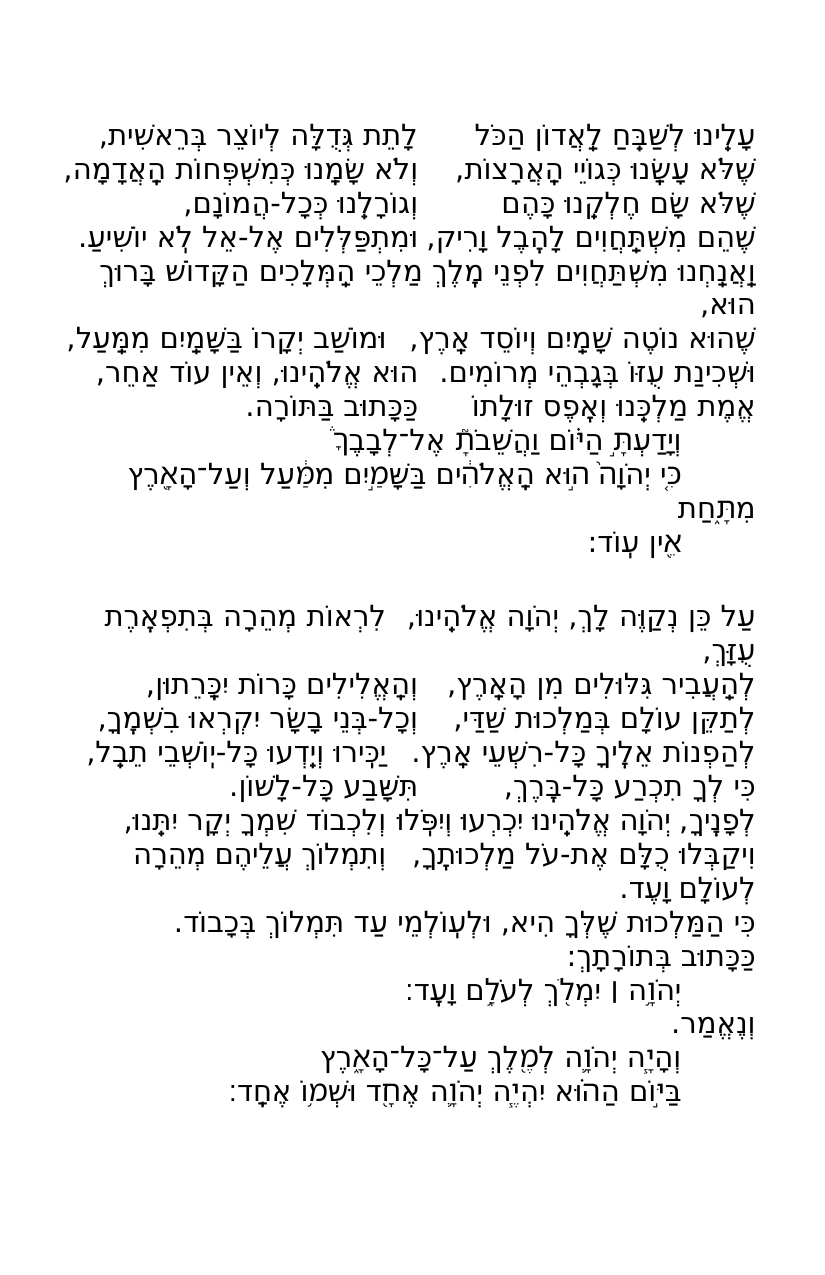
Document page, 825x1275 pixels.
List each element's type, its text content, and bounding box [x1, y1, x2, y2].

text שֶׁהוּא נוֹטֶה שָׁמַֽיִם וְיוֹסֵד אָֽרֶץ, וּמוֹשַׁב יְקָרוֹ בַּשָּׁמַֽיִם מִמַּֽעַל, [53, 322, 756, 356]
text כַּכָּתוּב בְּתוֹרָתָךְ: [53, 939, 756, 973]
text לְהַֽעֲבִיר גִּלּוּלִים מִן הָאָֽרֶץ, וְהָֽאֱלִילִים כָּרוֹת יִכָּֽרֵתוּן, [53, 667, 756, 701]
text כִּי הַמַּלְכוּת שֶׁלְּךָ הִיא, וּלְעֽוֹלְמֵי עַד תִּמְלוֹךְ בְּכָבוֹד. [53, 905, 756, 939]
text וּשְׁכִינַת עֻזּוֹ בְּגָבְהֵי מְרוֹמִים. הוּא אֱלֹהֵֽינוּ, וְאֵין עוֹד אַחֵר, [53, 356, 756, 390]
text וְנֶאֱמַר. [53, 1007, 756, 1041]
text כִּי לְךָ תִכְרַע כָּל-בֶּֽרֶךְ, תִּשָּׁבַע כָּל-לָשׁוֹן. [53, 769, 756, 803]
text וַֽאֲנַֽחְנוּ מִשְׁתַּחֲוִים לִפְנֵי מֶֽלֶךְ מַלְכֵי הַֽמְּלָכִים הַקָּדוֹשׁ בָּרוּךְ הוּא, [53, 254, 756, 322]
text יְהֹוָ֥ה ׀ יִמְלֹ֖ךְ לְעֹלָ֥ם וָעֶֽד׃ [53, 973, 756, 1007]
text וִיקַבְּלוּ כֻלָּם אֶת-עֹל מַלְכוּתֶֽךָ, וְתִמְלוֹךְ עֲלֵיהֶם מְהֵרָה לְעוֹלָם וָעֶד. [53, 837, 756, 905]
text שֶׁהֵם מִשְׁתַּֽחֲוִים לָהֶֽבֶל וָרִיק, וּמִתְפַּלְּלִים אֶל-אֵל לֹֽא יוֹשִׁיעַ. [53, 220, 756, 254]
text עָלֵֽינוּ לְשַׁבֵּֽחַ לַֽאֲדוֹן הַכֹּל לָתֵת גְּדֻלָּה לְיוֹצֵר בְּרֵאשִׁית, [53, 118, 756, 152]
text בַּיּ֣וֹם הַה֗וּא יִהְיֶ֧ה יְהֹוָ֛ה אֶחָ֖ד וּשְׁמ֥וֹ אֶחָֽד׃ [53, 1075, 756, 1109]
text אֱמֶת מַלְכֵּֽנוּ וְאֶֽפֶס זוּלָתוֹ כַּכָּתוּב בַּתּוֹרָה. [53, 390, 756, 424]
text לְהַפְנוֹת אֵלֶֽיךָ כָּל-רִשְׁעֵי אָֽרֶץ. יַכִּֽירוּ וְיֵֽדְעוּ כָּל-יֽוֹשְׁבֵי תֵבֵֽל, [53, 735, 756, 769]
text וְהָיָ֧ה יְהֹוָ֛ה לְמֶ֖לֶךְ עַל־כָּל־הָאָ֑רֶץ [53, 1041, 756, 1075]
text אֵ֖ין עֽוֹד: [53, 526, 756, 559]
text לְפָנֶֽיךָ, יְהֹוָה אֱלֹהֵֽינוּ יִכְרְעוּ וְיִפֹּֽלוּ וְלִכְבוֹד שִׁמְךָ יְקָר יִתֵּֽנוּ, [53, 803, 756, 837]
text כִּ֤י יְהֹוָה֙ ה֣וּא הָֽאֱלֹהִ֔ים בַּשָּׁמַ֣יִם מִמַּ֔עַל וְעַל־הָאָ֖רֶץ מִתָּ֑חַת [53, 458, 756, 526]
text שֶׁלֹּא שָׂם חֶלְקֵֽנוּ כָּהֶם וְגוֹרָלֵֽנוּ כְּכָל-הֲמוֹנָם, [53, 186, 756, 220]
text לְתַקֵּן עוֹלָם בְּמַלְכוּת שַׁדַּי, וְכָל-בְּנֵי בָשָׂר יִקְרְאוּ בִשְׁמֶֽךָ, [53, 701, 756, 735]
text עַל כֵּן נְקַוֶּה לָךְ, יְהֹוָה אֱלֹהֵֽינוּ, לִרְאוֹת מְהֵרָה בְּתִפְאֶֽרֶת עֻזָּךְ, [53, 599, 756, 667]
text שֶׁלֹּא עָשָֽׂנוּ כְּגוֹיֵי הָֽאֲרָצוֹת, וְלֹא שָׂמָֽנוּ כְּמִשְׁפְּחוֹת הָֽאֲדָמָה, [53, 152, 756, 186]
text וְיָדַעְתָּ֣ הַיּ֗וֹם וַהֲשֵׁבֹתָ֮ אֶל־לְבָבֶךָ֒ [53, 424, 756, 458]
